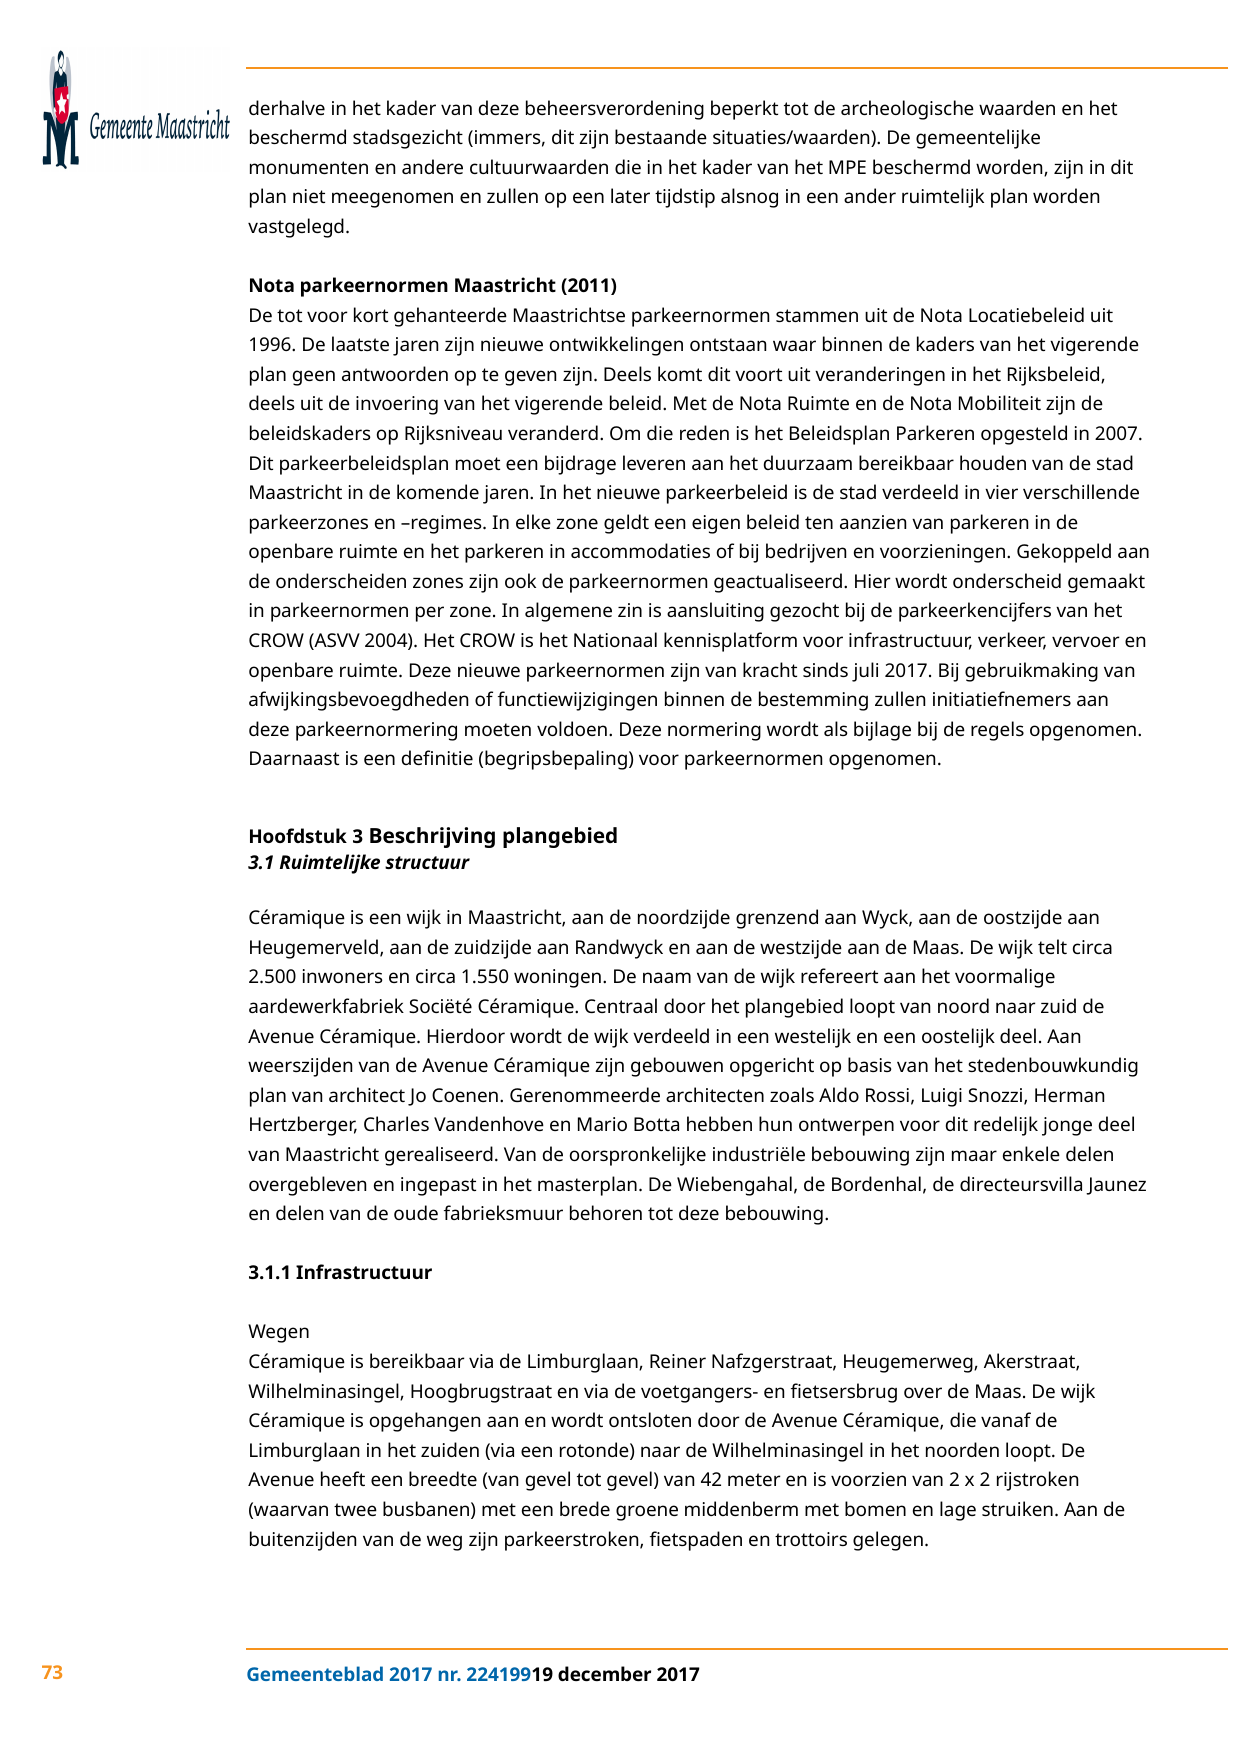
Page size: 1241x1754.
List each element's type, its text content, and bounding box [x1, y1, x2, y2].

text Céramique is bereikbaar via de Limburglaan, Reiner Nafzgerstraat, Heugemerweg, Akerstraat, Wilhelminasingel, Hoogbrugstraat en via de voetgangers- en fietsersbrug over de Maas. De wijk Céramique is opgehangen aan en wordt ontsloten door de Avenue Céramique, die vanaf de Limburglaan in het zuiden (via een rotonde) naar de Wilhelminasingel in het noorden loopt. De Avenue heeft een breedte (van gevel tot gevel) van 42 meter en is voorzien van 2 x 2 rijstroken (waarvan twee busbanen) met een brede groene middenberm met bomen en lage struiken. Aan de buitenzijden van de weg zijn parkeerstroken, fietspaden en trottoirs gelegen. [248, 1348, 1152, 1552]
text derhalve in het kader van deze beheersverordening beperkt tot de archeologische waarden en het beschermd stadsgezicht (immers, dit zijn bestaande situaties/waarden). De gemeentelijke monumenten en andere cultuurwaarden die in het kader van het MPE beschermd worden, zijn in dit plan niet meegenomen en zullen op een later tijdstip alsnog in een ander ruimtelijk plan worden vastgelegd. [248, 95, 1152, 239]
text Wegen [248, 1319, 1152, 1344]
text Nota parkeernormen Maastricht (2011) [248, 272, 1152, 298]
picture [41, 47, 231, 172]
text 3.1 Ruimtelijke structuur [248, 849, 1152, 875]
text De tot voor kort gehanteerde Maastrichtse parkeernormen stammen uit de Nota Locatiebeleid uit 1996. De laatste jaren zijn nieuwe ontwikkelingen ontstaan waar binnen de kaders van het vigerende plan geen antwoorden op te geven zijn. Deels komt dit voort uit veranderingen in het Rijksbeleid, deels uit de invoering van het vigerende beleid. Met de Nota Ruimte en de Nota Mobiliteit zijn de beleidskaders op Rijksniveau veranderd. Om die reden is het Beleidsplan Parkeren opgesteld in 2007. Dit parkeerbeleidsplan moet een bijdrage leveren aan het duurzaam bereikbaar houden van de stad Maastricht in de komende jaren. In het nieuwe parkeerbeleid is de stad verdeeld in vier verschillende parkeerzones en –regimes. In elke zone geldt een eigen beleid ten aanzien van parkeren in de openbare ruimte en het parkeren in accommodaties of bij bedrijven en voorzieningen. Gekoppeld aan de onderscheiden zones zijn ook de parkeernormen geactualiseerd. Hier wordt onderscheid gemaakt in parkeernormen per zone. In algemene zin is aansluiting gezocht bij de parkeerkencijfers van het CROW (ASVV 2004). Het CROW is het Nationaal kennisplatform voor infrastructuur, verkeer, vervoer en openbare ruimte. Deze nieuwe parkeernormen zijn van kracht sinds juli 2017. Bij gebruikmaking van afwijkingsbevoegdheden of functiewijzigingen binnen de bestemming zullen initiatiefnemers aan deze parkeernormering moeten voldoen. Deze normering wordt als bijlage bij de regels opgenomen. Daarnaast is een definitie (begripsbepaling) voor parkeernormen opgenomen. [248, 302, 1152, 771]
text 3.1.1 Infrastructuur [248, 1259, 1152, 1285]
text Céramique is een wijk in Maastricht, aan de noordzijde grenzend aan Wyck, aan de oostzijde aan Heugemerveld, aan de zuidzijde aan Randwyck en aan de westzijde aan de Maas. De wijk telt circa 2.500 inwoners en circa 1.550 woningen. De naam van de wijk refereert aan het voormalige aardewerkfabriek Sociëté Céramique. Centraal door het plangebied loopt van noord naar zuid de Avenue Céramique. Hierdoor wordt de wijk verdeeld in een westelijk en een oostelijk deel. Aan weerszijden van de Avenue Céramique zijn gebouwen opgericht op basis van het stedenbouwkundig plan van architect Jo Coenen. Gerenommeerde architecten zoals Aldo Rossi, Luigi Snozzi, Herman Hertzberger, Charles Vandenhove en Mario Botta hebben hun ontwerpen voor dit redelijk jonge deel van Maastricht gerealiseerd. Van de oorspronkelijke industriële bebouwing zijn maar enkele delen overgebleven en ingepast in het masterplan. De Wiebengahal, de Bordenhal, de directeursvilla Jaunez en delen van de oude fabrieksmuur behoren tot deze bebouwing. [248, 904, 1152, 1226]
text Hoofdstuk 3 Beschrijving plangebied [248, 821, 1152, 849]
